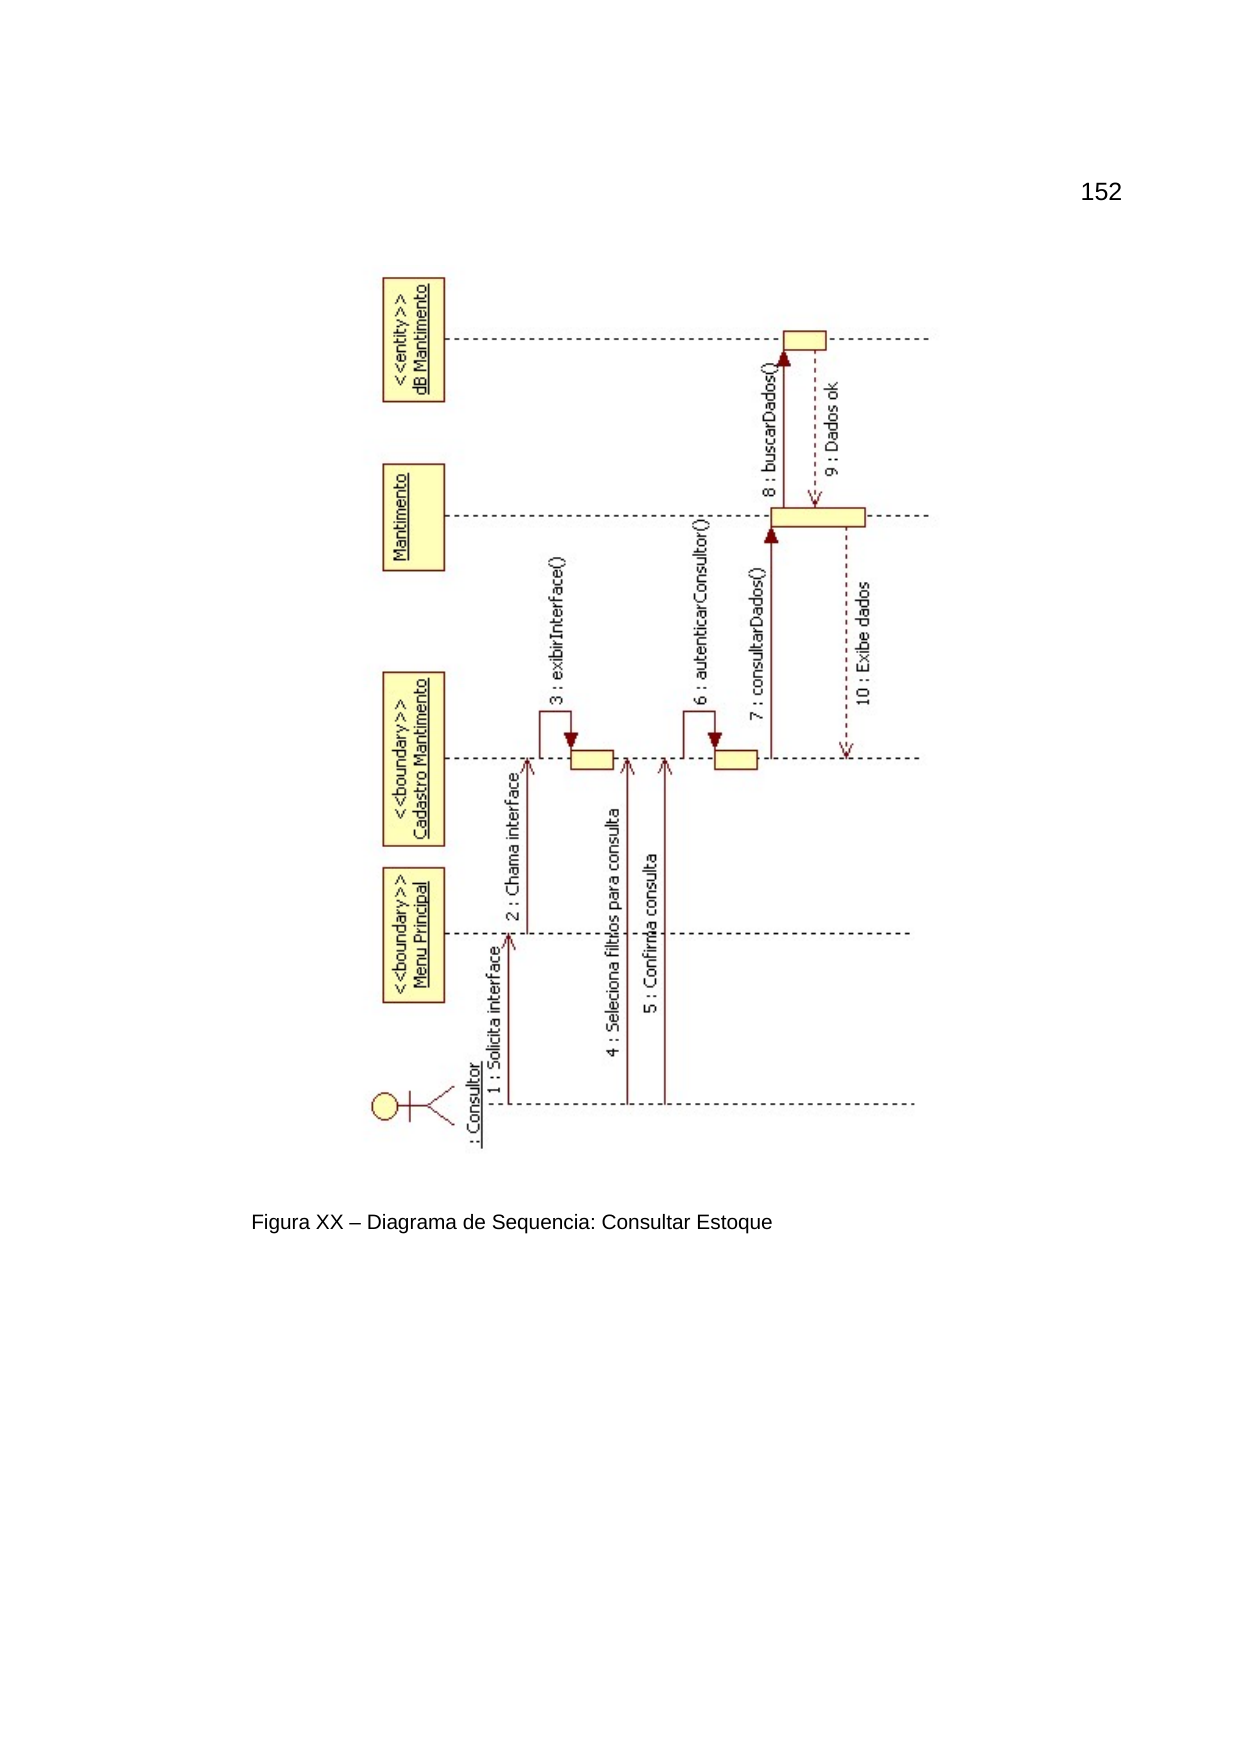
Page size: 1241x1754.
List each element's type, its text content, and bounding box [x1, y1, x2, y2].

picture [339, 265, 960, 1210]
text Figura XX – Diagrama de Sequencia: Consultar Estoque [177, 1210, 1122, 1233]
